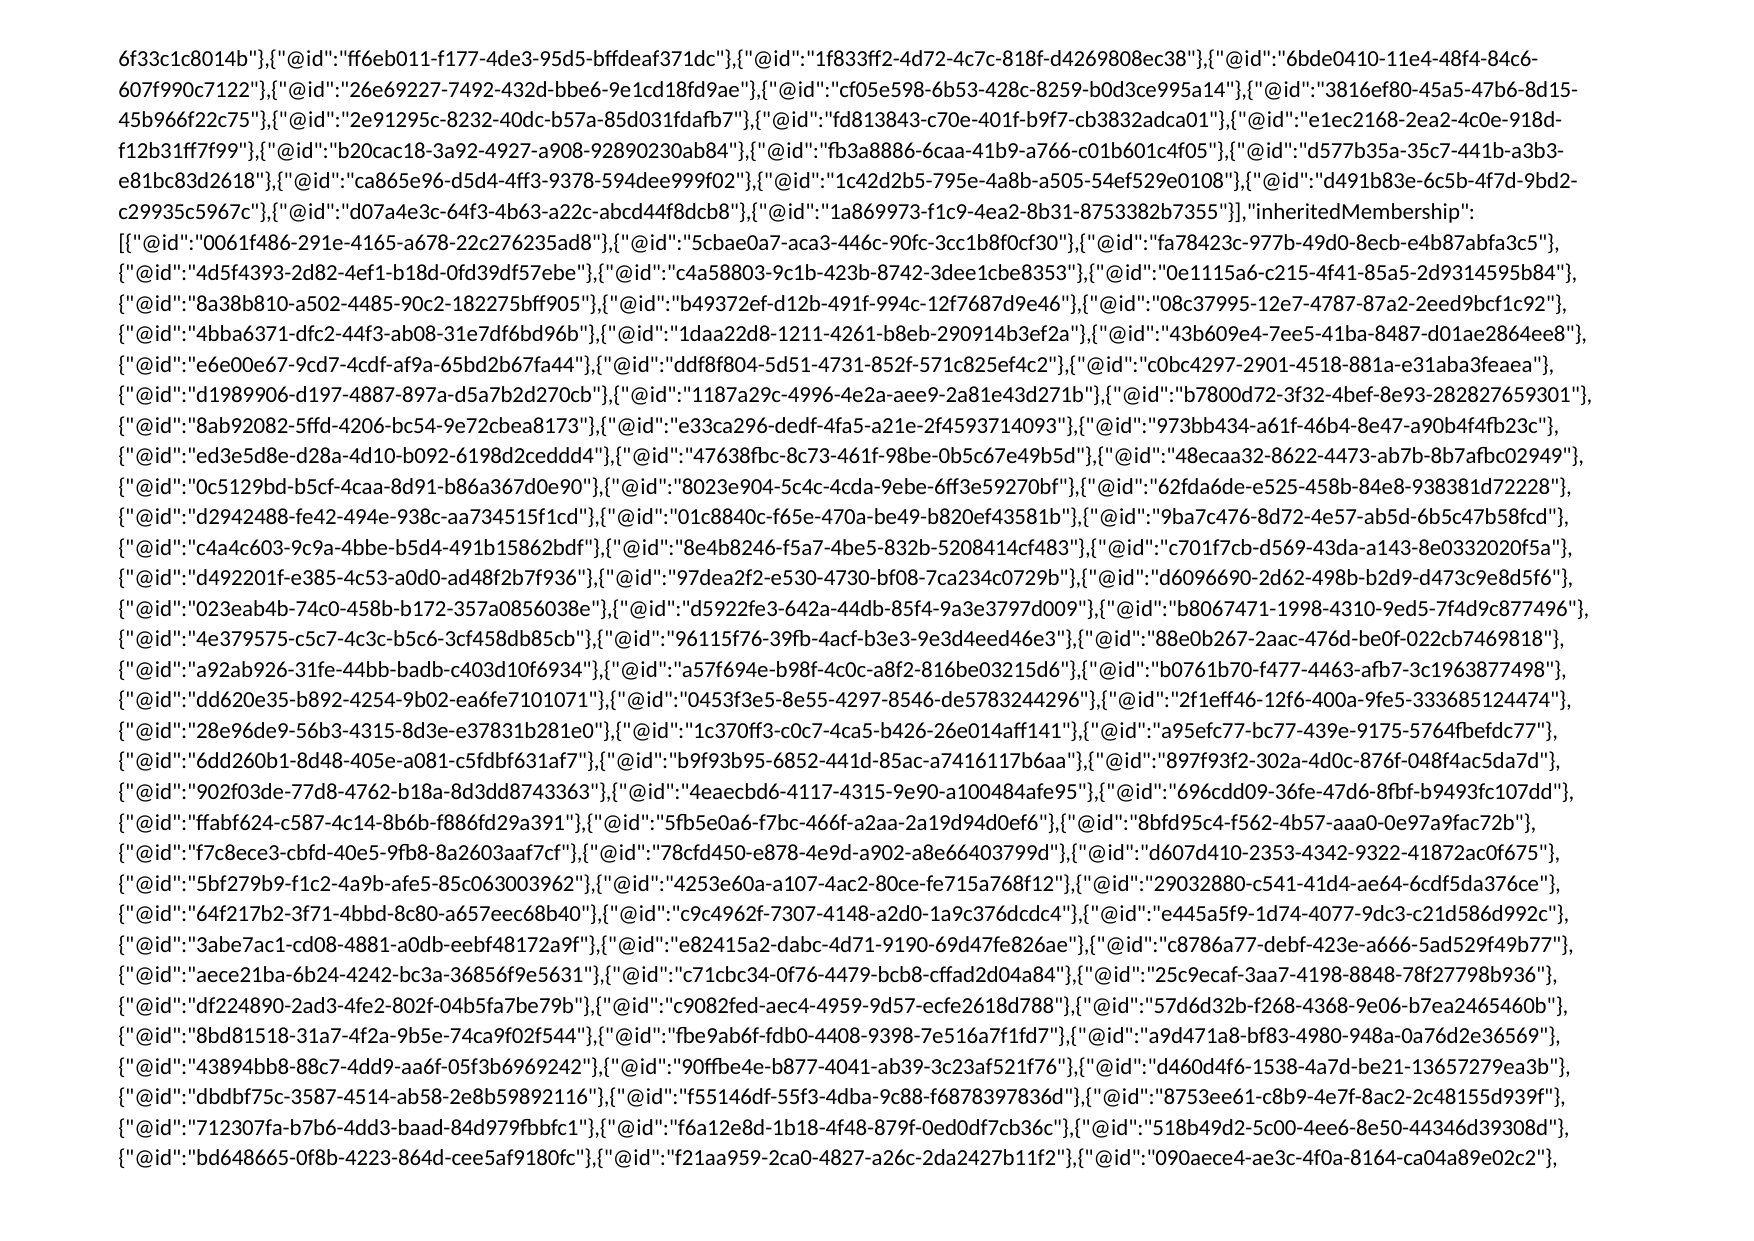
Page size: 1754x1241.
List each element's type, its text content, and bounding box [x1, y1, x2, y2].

text 6f33c1c8014b"},{"@id":"ff6eb011-f177-4de3-95d5-bffdeaf371dc"},{"@id":"1f833ff2-4d72-4c7c-818f-d4269808ec38"},{"@id":"6bde0410-11e4-48f4-84c6-607f990c7122"},{"@id":"26e69227-7492-432d-bbe6-9e1cd18fd9ae"},{"@id":"cf05e598-6b53-428c-8259-b0d3ce995a14"},{"@id":"3816ef80-45a5-47b6-8d15-45b966f22c75"},{"@id":"2e91295c-8232-40dc-b57a-85d031fdafb7"},{"@id":"fd813843-c70e-401f-b9f7-cb3832adca01"},{"@id":"e1ec2168-2ea2-4c0e-918d-f12b31ff7f99"},{"@id":"b20cac18-3a92-4927-a908-92890230ab84"},{"@id":"fb3a8886-6caa-41b9-a766-c01b601c4f05"},{"@id":"d577b35a-35c7-441b-a3b3-e81bc83d2618"},{"@id":"ca865e96-d5d4-4ff3-9378-594dee999f02"},{"@id":"1c42d2b5-795e-4a8b-a505-54ef529e0108"},{"@id":"d491b83e-6c5b-4f7d-9bd2-c29935c5967c"},{"@id":"d07a4e3c-64f3-4b63-a22c-abcd44f8dcb8"},{"@id":"1a869973-f1c9-4ea2-8b31-8753382b7355"}],"inheritedMembership":[{"@id":"0061f486-291e-4165-a678-22c276235ad8"},{"@id":"5cbae0a7-aca3-446c-90fc-3cc1b8f0cf30"},{"@id":"fa78423c-977b-49d0-8ecb-e4b87abfa3c5"},{"@id":"4d5f4393-2d82-4ef1-b18d-0fd39df57ebe"},{"@id":"c4a58803-9c1b-423b-8742-3dee1cbe8353"},{"@id":"0e1115a6-c215-4f41-85a5-2d9314595b84"},{"@id":"8a38b810-a502-4485-90c2-182275bff905"},{"@id":"b49372ef-d12b-491f-994c-12f7687d9e46"},{"@id":"08c37995-12e7-4787-87a2-2eed9bcf1c92"},{"@id":"4bba6371-dfc2-44f3-ab08-31e7df6bd96b"},{"@id":"1daa22d8-1211-4261-b8eb-290914b3ef2a"},{"@id":"43b609e4-7ee5-41ba-8487-d01ae2864ee8"},{"@id":"e6e00e67-9cd7-4cdf-af9a-65bd2b67fa44"},{"@id":"ddf8f804-5d51-4731-852f-571c825ef4c2"},{"@id":"c0bc4297-2901-4518-881a-e31aba3feaea"},{"@id":"d1989906-d197-4887-897a-d5a7b2d270cb"},{"@id":"1187a29c-4996-4e2a-aee9-2a81e43d271b"},{"@id":"b7800d72-3f32-4bef-8e93-282827659301"},{"@id":"8ab92082-5ffd-4206-bc54-9e72cbea8173"},{"@id":"e33ca296-dedf-4fa5-a21e-2f4593714093"},{"@id":"973bb434-a61f-46b4-8e47-a90b4f4fb23c"},{"@id":"ed3e5d8e-d28a-4d10-b092-6198d2ceddd4"},{"@id":"47638fbc-8c73-461f-98be-0b5c67e49b5d"},{"@id":"48ecaa32-8622-4473-ab7b-8b7afbc02949"},{"@id":"0c5129bd-b5cf-4caa-8d91-b86a367d0e90"},{"@id":"8023e904-5c4c-4cda-9ebe-6ff3e59270bf"},{"@id":"62fda6de-e525-458b-84e8-938381d72228"},{"@id":"d2942488-fe42-494e-938c-aa734515f1cd"},{"@id":"01c8840c-f65e-470a-be49-b820ef43581b"},{"@id":"9ba7c476-8d72-4e57-ab5d-6b5c47b58fcd"},{"@id":"c4a4c603-9c9a-4bbe-b5d4-491b15862bdf"},{"@id":"8e4b8246-f5a7-4be5-832b-5208414cf483"},{"@id":"c701f7cb-d569-43da-a143-8e0332020f5a"},{"@id":"d492201f-e385-4c53-a0d0-ad48f2b7f936"},{"@id":"97dea2f2-e530-4730-bf08-7ca234c0729b"},{"@id":"d6096690-2d62-498b-b2d9-d473c9e8d5f6"},{"@id":"023eab4b-74c0-458b-b172-357a0856038e"},{"@id":"d5922fe3-642a-44db-85f4-9a3e3797d009"},{"@id":"b8067471-1998-4310-9ed5-7f4d9c877496"},{"@id":"4e379575-c5c7-4c3c-b5c6-3cf458db85cb"},{"@id":"96115f76-39fb-4acf-b3e3-9e3d4eed46e3"},{"@id":"88e0b267-2aac-476d-be0f-022cb7469818"},{"@id":"a92ab926-31fe-44bb-badb-c403d10f6934"},{"@id":"a57f694e-b98f-4c0c-a8f2-816be03215d6"},{"@id":"b0761b70-f477-4463-afb7-3c1963877498"},{"@id":"dd620e35-b892-4254-9b02-ea6fe7101071"},{"@id":"0453f3e5-8e55-4297-8546-de5783244296"},{"@id":"2f1eff46-12f6-400a-9fe5-333685124474"},{"@id":"28e96de9-56b3-4315-8d3e-e37831b281e0"},{"@id":"1c370ff3-c0c7-4ca5-b426-26e014aff141"},{"@id":"a95efc77-bc77-439e-9175-5764fbefdc77"},{"@id":"6dd260b1-8d48-405e-a081-c5fdbf631af7"},{"@id":"b9f93b95-6852-441d-85ac-a7416117b6aa"},{"@id":"897f93f2-302a-4d0c-876f-048f4ac5da7d"},{"@id":"902f03de-77d8-4762-b18a-8d3dd8743363"},{"@id":"4eaecbd6-4117-4315-9e90-a100484afe95"},{"@id":"696cdd09-36fe-47d6-8fbf-b9493fc107dd"},{"@id":"ffabf624-c587-4c14-8b6b-f886fd29a391"},{"@id":"5fb5e0a6-f7bc-466f-a2aa-2a19d94d0ef6"},{"@id":"8bfd95c4-f562-4b57-aaa0-0e97a9fac72b"},{"@id":"f7c8ece3-cbfd-40e5-9fb8-8a2603aaf7cf"},{"@id":"78cfd450-e878-4e9d-a902-a8e66403799d"},{"@id":"d607d410-2353-4342-9322-41872ac0f675"},{"@id":"5bf279b9-f1c2-4a9b-afe5-85c063003962"},{"@id":"4253e60a-a107-4ac2-80ce-fe715a768f12"},{"@id":"29032880-c541-41d4-ae64-6cdf5da376ce"},{"@id":"64f217b2-3f71-4bbd-8c80-a657eec68b40"},{"@id":"c9c4962f-7307-4148-a2d0-1a9c376dcdc4"},{"@id":"e445a5f9-1d74-4077-9dc3-c21d586d992c"},{"@id":"3abe7ac1-cd08-4881-a0db-eebf48172a9f"},{"@id":"e82415a2-dabc-4d71-9190-69d47fe826ae"},{"@id":"c8786a77-debf-423e-a666-5ad529f49b77"},{"@id":"aece21ba-6b24-4242-bc3a-36856f9e5631"},{"@id":"c71cbc34-0f76-4479-bcb8-cffad2d04a84"},{"@id":"25c9ecaf-3aa7-4198-8848-78f27798b936"},{"@id":"df224890-2ad3-4fe2-802f-04b5fa7be79b"},{"@id":"c9082fed-aec4-4959-9d57-ecfe2618d788"},{"@id":"57d6d32b-f268-4368-9e06-b7ea2465460b"},{"@id":"8bd81518-31a7-4f2a-9b5e-74ca9f02f544"},{"@id":"fbe9ab6f-fdb0-4408-9398-7e516a7f1fd7"},{"@id":"a9d471a8-bf83-4980-948a-0a76d2e36569"},{"@id":"43894bb8-88c7-4dd9-aa6f-05f3b6969242"},{"@id":"90ffbe4e-b877-4041-ab39-3c23af521f76"},{"@id":"d460d4f6-1538-4a7d-be21-13657279ea3b"},{"@id":"dbdbf75c-3587-4514-ab58-2e8b59892116"},{"@id":"f55146df-55f3-4dba-9c88-f6878397836d"},{"@id":"8753ee61-c8b9-4e7f-8ac2-2c48155d939f"},{"@id":"712307fa-b7b6-4dd3-baad-84d979fbbfc1"},{"@id":"f6a12e8d-1b18-4f48-879f-0ed0df7cb36c"},{"@id":"518b49d2-5c00-4ee6-8e50-44346d39308d"},{"@id":"bd648665-0f8b-4223-864d-cee5af9180fc"},{"@id":"f21aa959-2ca0-4827-a26c-2da2427b11f2"},{"@id":"090aece4-ae3c-4f0a-8164-ca04a89e02c2"}, [118, 44, 1606, 1172]
